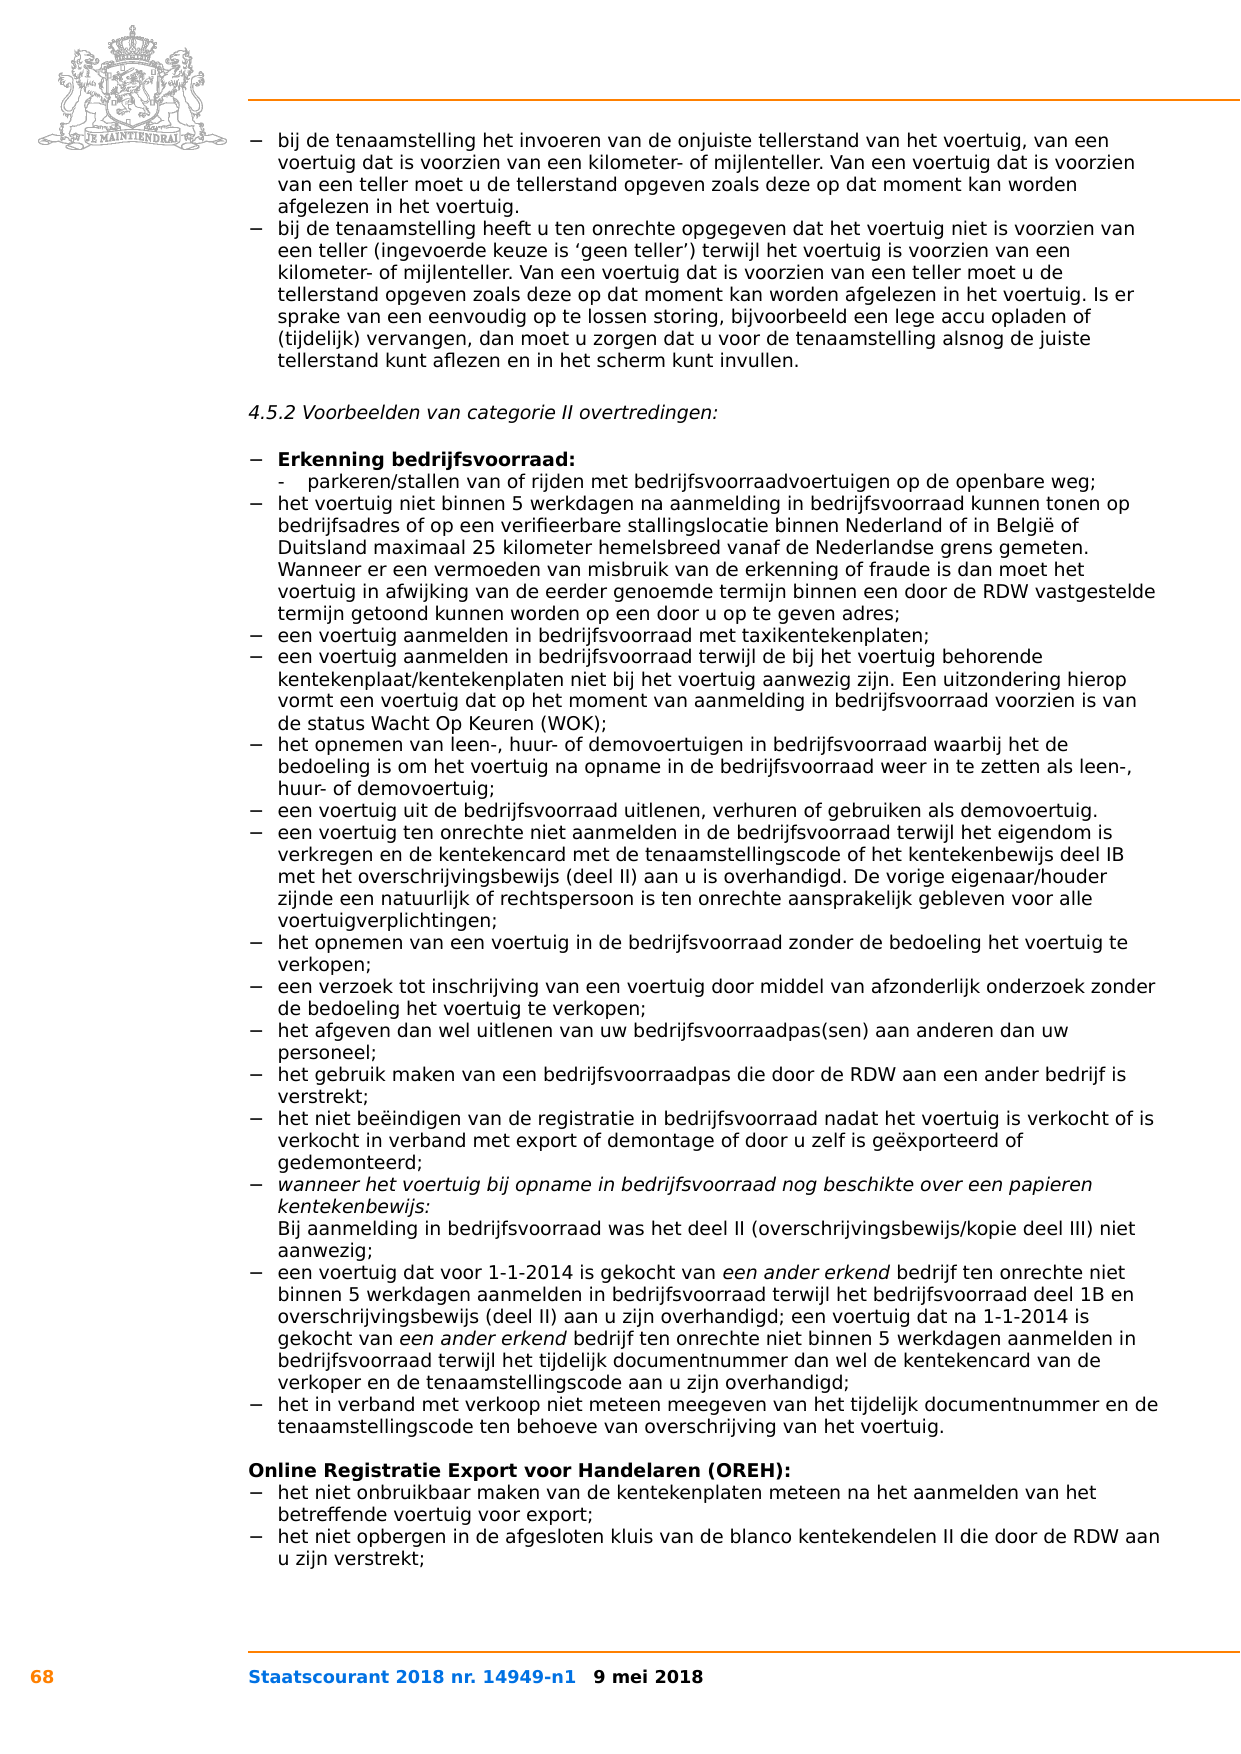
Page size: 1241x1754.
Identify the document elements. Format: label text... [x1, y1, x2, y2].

text − het niet onbruikbaar maken van de kentekenplaten meteen na het aanmelden van het betreffende voertuig voor export; [248, 1482, 1163, 1526]
text − een verzoek tot inschrijving van een voertuig door middel van afzonderlijk onderzoek zonder de bedoeling het voertuig te verkopen; [248, 976, 1163, 1020]
text − het gebruik maken van een bedrijfsvoorraadpas die door de RDW aan een ander bedrijf is verstrekt; [248, 1064, 1163, 1108]
text Online Registratie Export voor Handelaren (OREH): [248, 1459, 1163, 1482]
text − het in verband met verkoop niet meteen meegeven van het tijdelijk documentnummer en de tenaamstellingscode ten behoeve van overschrijving van het voertuig. [248, 1394, 1163, 1438]
text − bij de tenaamstelling heeft u ten onrechte opgegeven dat het voertuig niet is voorzien van een teller (ingevoerde keuze is ‘geen teller’) terwijl het voertuig is voorzien van een kilometer- of mijlenteller. Van een voertuig dat is voorzien van een teller moet u de tellerstand opgeven zoals deze op dat moment kan worden afgelezen in het voertuig. Is er sprake van een eenvoudig op te lossen storing, bijvoorbeeld een lege accu opladen of (tijdelijk) vervangen, dan moet u zorgen dat u voor de tenaamstelling alsnog de juiste tellerstand kunt aflezen en in het scherm kunt invullen. [248, 218, 1163, 372]
text − een voertuig ten onrechte niet aanmelden in de bedrijfsvoorraad terwijl het eigendom is verkregen en de kentekencard met de tenaamstellingscode of het kentekenbewijs deel IB met het overschrijvingsbewijs (deel II) aan u is overhandigd. De vorige eigenaar/houder zijnde een natuurlijk of rechtspersoon is ten onrechte aansprakelijk gebleven voor alle voertuigverplichtingen; [248, 822, 1163, 932]
text − een voertuig uit de bedrijfsvoorraad uitlenen, verhuren of gebruiken als demovoertuig. [248, 800, 1163, 822]
text - parkeren/stallen van of rijden met bedrijfsvoorraadvoertuigen op de openbare weg; [278, 471, 1163, 493]
text − het niet opbergen in de afgesloten kluis van de blanco kentekendelen II die door de RDW aan u zijn verstrekt; [248, 1526, 1163, 1569]
text − het voertuig niet binnen 5 werkdagen na aanmelding in bedrijfsvoorraad kunnen tonen op bedrijfsadres of op een verifieerbare stallingslocatie binnen Nederland of in België of Duitsland maximaal 25 kilometer hemelsbreed vanaf de Nederlandse grens gemeten. Wanneer er een vermoeden van misbruik van de erkenning of fraude is dan moet het voertuig in afwijking van de eerder genoemde termijn binnen een door de RDW vastgestelde termijn getoond kunnen worden op een door u op te geven adres; [248, 493, 1163, 624]
text Bij aanmelding in bedrijfsvoorraad was het deel II (overschrijvingsbewijs/kopie deel III) niet aanwezig; [277, 1218, 1163, 1262]
text − Erkenning bedrijfsvoorraad: [248, 449, 1163, 471]
picture [38, 25, 227, 150]
subtitle 4.5.2 Voorbeelden van categorie II overtredingen: [248, 402, 1163, 424]
text − het opnemen van leen-, huur- of demovoertuigen in bedrijfsvoorraad waarbij het de bedoeling is om het voertuig na opname in de bedrijfsvoorraad weer in te zetten als leen-, huur- of demovoertuig; [248, 734, 1163, 800]
text − een voertuig aanmelden in bedrijfsvoorraad met taxikentekenplaten; [248, 624, 1163, 646]
text − een voertuig aanmelden in bedrijfsvoorraad terwijl de bij het voertuig behorende kentekenplaat/kentekenplaten niet bij het voertuig aanwezig zijn. Een uitzondering hierop vormt een voertuig dat op het moment van aanmelding in bedrijfsvoorraad voorzien is van de status Wacht Op Keuren (WOK); [248, 646, 1163, 734]
text − het opnemen van een voertuig in de bedrijfsvoorraad zonder de bedoeling het voertuig te verkopen; [248, 932, 1163, 976]
text − het niet beëindigen van de registratie in bedrijfsvoorraad nadat het voertuig is verkocht of is verkocht in verband met export of demontage of door u zelf is geëxporteerd of gedemonteerd; [248, 1108, 1163, 1174]
text − wanneer het voertuig bij opname in bedrijfsvoorraad nog beschikte over een papieren kentekenbewijs: [248, 1174, 1163, 1218]
text − het afgeven dan wel uitlenen van uw bedrijfsvoorraadpas(sen) aan anderen dan uw personeel; [248, 1020, 1163, 1064]
text − bij de tenaamstelling het invoeren van de onjuiste tellerstand van het voertuig, van een voertuig dat is voorzien van een kilometer- of mijlenteller. Van een voertuig dat is voorzien van een teller moet u de tellerstand opgeven zoals deze op dat moment kan worden afgelezen in het voertuig. [248, 130, 1163, 218]
text − een voertuig dat voor 1-1-2014 is gekocht van een ander erkend bedrijf ten onrechte niet binnen 5 werkdagen aanmelden in bedrijfsvoorraad terwijl het bedrijfsvoorraad deel 1B en overschrijvingsbewijs (deel II) aan u zijn overhandigd; een voertuig dat na 1-1-2014 is gekocht van een ander erkend bedrijf ten onrechte niet binnen 5 werkdagen aanmelden in bedrijfsvoorraad terwijl het tijdelijk documentnummer dan wel de kentekencard van de verkoper en de tenaamstellingscode aan u zijn overhandigd; [248, 1262, 1163, 1394]
